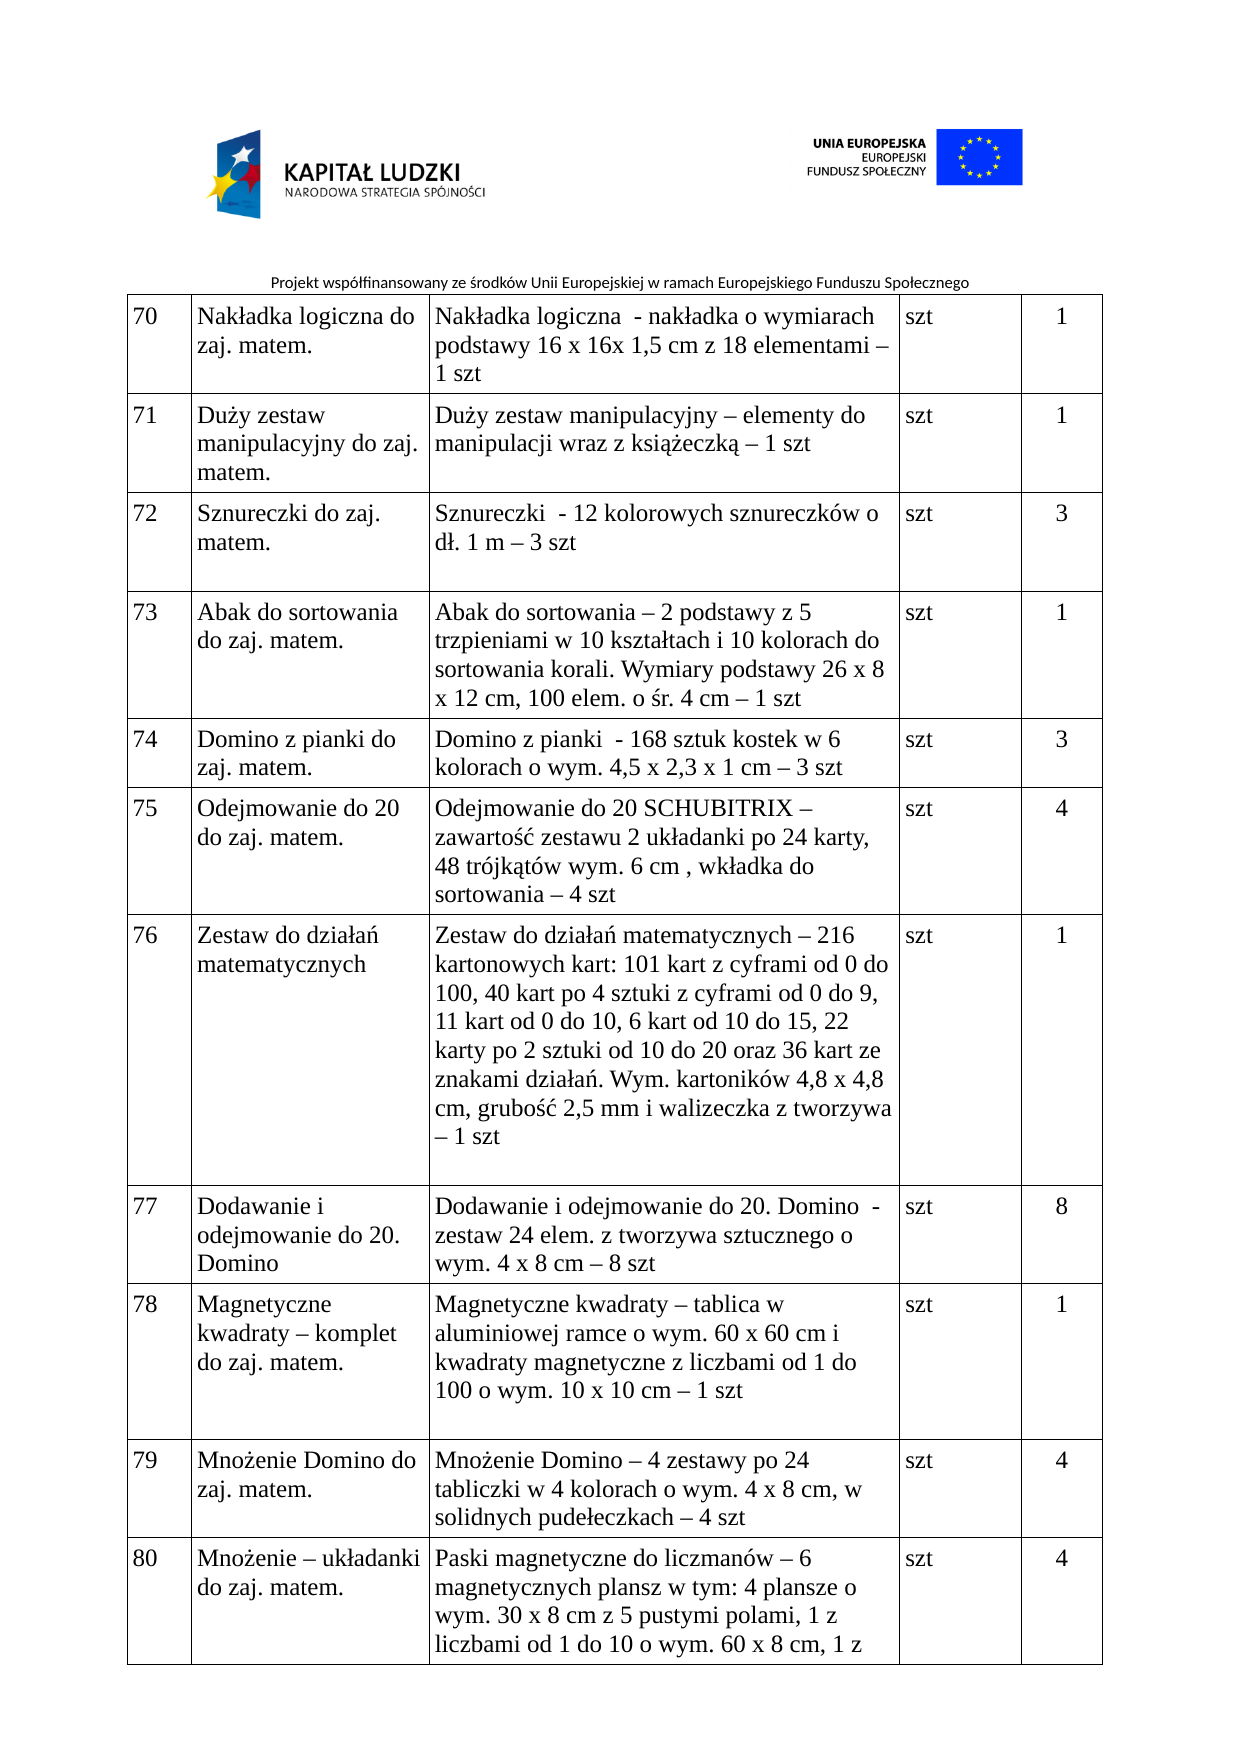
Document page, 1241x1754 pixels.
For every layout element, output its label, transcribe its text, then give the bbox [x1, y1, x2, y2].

table_cell 4 [1022, 1538, 1102, 1664]
table_cell Nakładka logiczna do zaj. matem. [192, 295, 429, 393]
table_cell Duży zestaw manipulacyjny do zaj. matem. [192, 394, 429, 492]
table_cell Mnożenie Domino – 4 zestawy po 24 tabliczki w 4 kolorach o wym. 4 x 8 cm, w solidnych pudełeczkach – 4 szt [430, 1440, 899, 1537]
table_cell 78 [128, 1284, 191, 1439]
table_cell Magnetyczne kwadraty – tablica w aluminiowej ramce o wym. 60 x 60 cm i kwadraty magnetyczne z liczbami od 1 do 100 o wym. 10 x 10 cm – 1 szt [430, 1284, 899, 1439]
table_cell Zestaw do działań matematycznych [192, 915, 429, 1185]
table_cell 80 [128, 1538, 191, 1664]
table_cell szt [900, 493, 1021, 591]
table_cell Sznureczki - 12 kolorowych sznureczków o dł. 1 m – 3 szt [430, 493, 899, 591]
table_cell szt [900, 915, 1021, 1185]
table_cell Mnożenie Domino do zaj. matem. [192, 1440, 429, 1537]
table_cell 76 [128, 915, 191, 1185]
table_cell szt [900, 592, 1021, 717]
table_cell 1 [1022, 915, 1102, 1185]
table_cell Mnożenie – układanki do zaj. matem. [192, 1538, 429, 1664]
table_cell Nakładka logiczna - nakładka o wymiarach podstawy 16 x 16x 1,5 cm z 18 elementami – 1 szt [430, 295, 899, 393]
table_cell 73 [128, 592, 191, 717]
table_cell 70 [128, 295, 191, 393]
table_cell szt [900, 295, 1021, 393]
table_cell Domino z pianki - 168 sztuk kostek w 6 kolorach o wym. 4,5 x 2,3 x 1 cm – 3 szt [430, 719, 899, 787]
table_cell Dodawanie i odejmowanie do 20. Domino - zestaw 24 elem. z tworzywa sztucznego o wym. 4 x 8 cm – 8 szt [430, 1186, 899, 1283]
table_cell 1 [1022, 1284, 1102, 1439]
table_cell Odejmowanie do 20 SCHUBITRIX – zawartość zestawu 2 układanki po 24 karty, 48 trójkątów wym. 6 cm , wkładka do sortowania – 4 szt [430, 788, 899, 914]
table_cell Odejmowanie do 20 do zaj. matem. [192, 788, 429, 914]
table_cell szt [900, 1440, 1021, 1537]
table_cell Sznureczki do zaj. matem. [192, 493, 429, 591]
table_cell 4 [1022, 1440, 1102, 1537]
table_cell 1 [1022, 592, 1102, 717]
table_cell 1 [1022, 394, 1102, 492]
table_cell 75 [128, 788, 191, 914]
table_cell Magnetyczne kwadraty – komplet do zaj. matem. [192, 1284, 429, 1439]
table_cell szt [900, 1284, 1021, 1439]
table_cell szt [900, 1538, 1021, 1664]
table_cell Abak do sortowania – 2 podstawy z 5 trzpieniami w 10 kształtach i 10 kolorach do sortowania korali. Wymiary podstawy 26 x 8 x 12 cm, 100 elem. o śr. 4 cm – 1 szt [430, 592, 899, 717]
table_cell 74 [128, 719, 191, 787]
table_cell Dodawanie i odejmowanie do 20. Domino [192, 1186, 429, 1283]
table_cell 3 [1022, 719, 1102, 787]
table_cell szt [900, 394, 1021, 492]
table_cell 1 [1022, 295, 1102, 393]
table_cell Paski magnetyczne do liczmanów – 6 magnetycznych plansz w tym: 4 plansze o wym. 30 x 8 cm z 5 pustymi polami, 1 z liczbami od 1 do 10 o wym. 60 x 8 cm, 1 z [430, 1538, 899, 1664]
table_cell 3 [1022, 493, 1102, 591]
table_cell 4 [1022, 788, 1102, 914]
table_cell szt [900, 1186, 1021, 1283]
table_cell szt [900, 788, 1021, 914]
table_cell 72 [128, 493, 191, 591]
table_cell szt [900, 719, 1021, 787]
table_cell 77 [128, 1186, 191, 1283]
table_cell 71 [128, 394, 191, 492]
table_cell 79 [128, 1440, 191, 1537]
table_cell Duży zestaw manipulacyjny – elementy do manipulacji wraz z książeczką – 1 szt [430, 394, 899, 492]
table_cell Abak do sortowania do zaj. matem. [192, 592, 429, 717]
table_cell Domino z pianki do zaj. matem. [192, 719, 429, 787]
table_cell 8 [1022, 1186, 1102, 1283]
table_cell Zestaw do działań matematycznych – 216 kartonowych kart: 101 kart z cyframi od 0 do 100, 40 kart po 4 sztuki z cyframi od 0 do 9, 11 kart od 0 do 10, 6 kart od 10 do 15, 22 karty po 2 sztuki od 10 do 20 oraz 36 kart ze znakami działań. Wym. kartoników 4,8 x 4,8 cm, grubość 2,5 mm i walizeczka z tworzywa – 1 szt [430, 915, 899, 1185]
